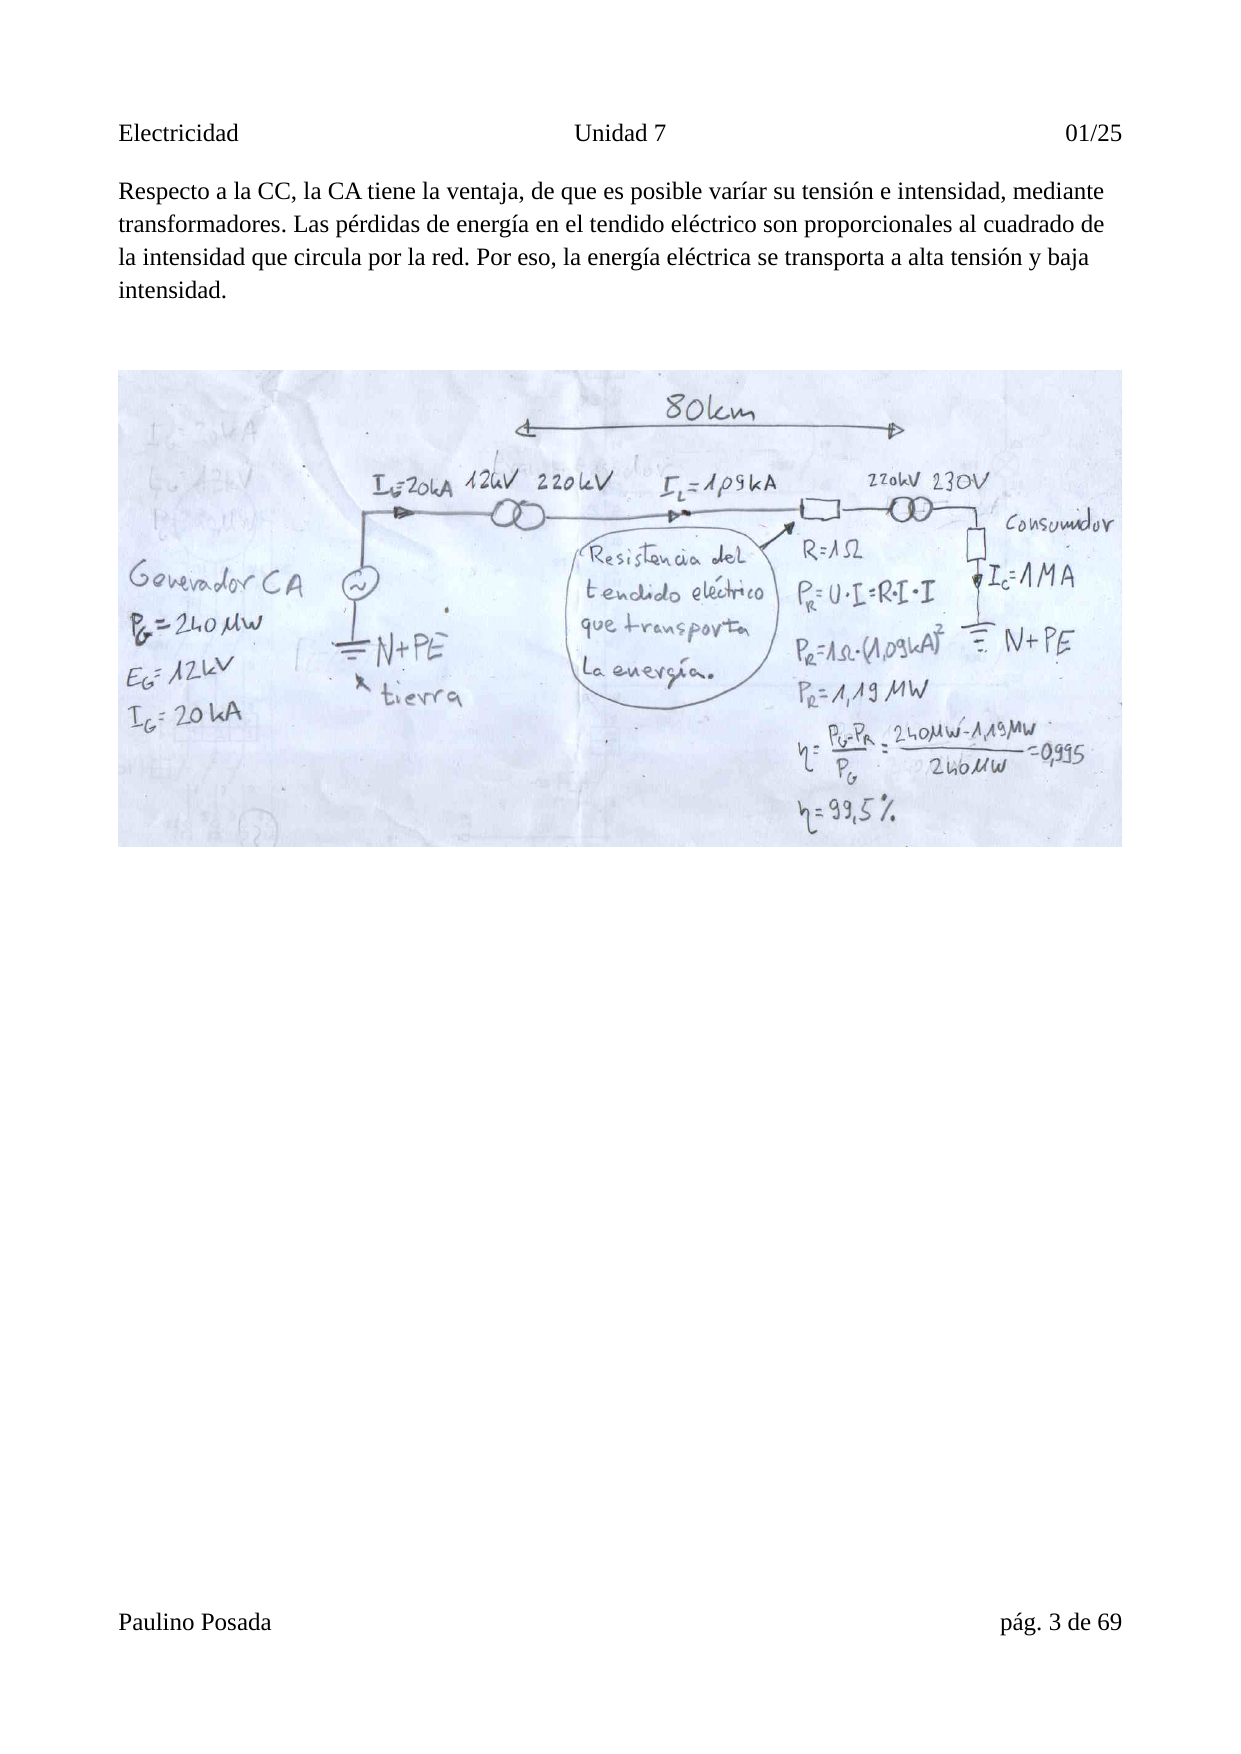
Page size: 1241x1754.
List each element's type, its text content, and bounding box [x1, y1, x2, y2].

text Respecto a la CC, la CA tiene la ventaja, de que es posible varíar su tensión e intensidad, mediante transformadores. Las pérdidas de energía en el tendido eléctrico son proporcionales al cuadrado de la intensidad que circula por la red. Por eso, la energía eléctrica se transporta a alta tensión y baja intensidad. [118, 176, 1122, 304]
picture [118, 370, 1123, 847]
